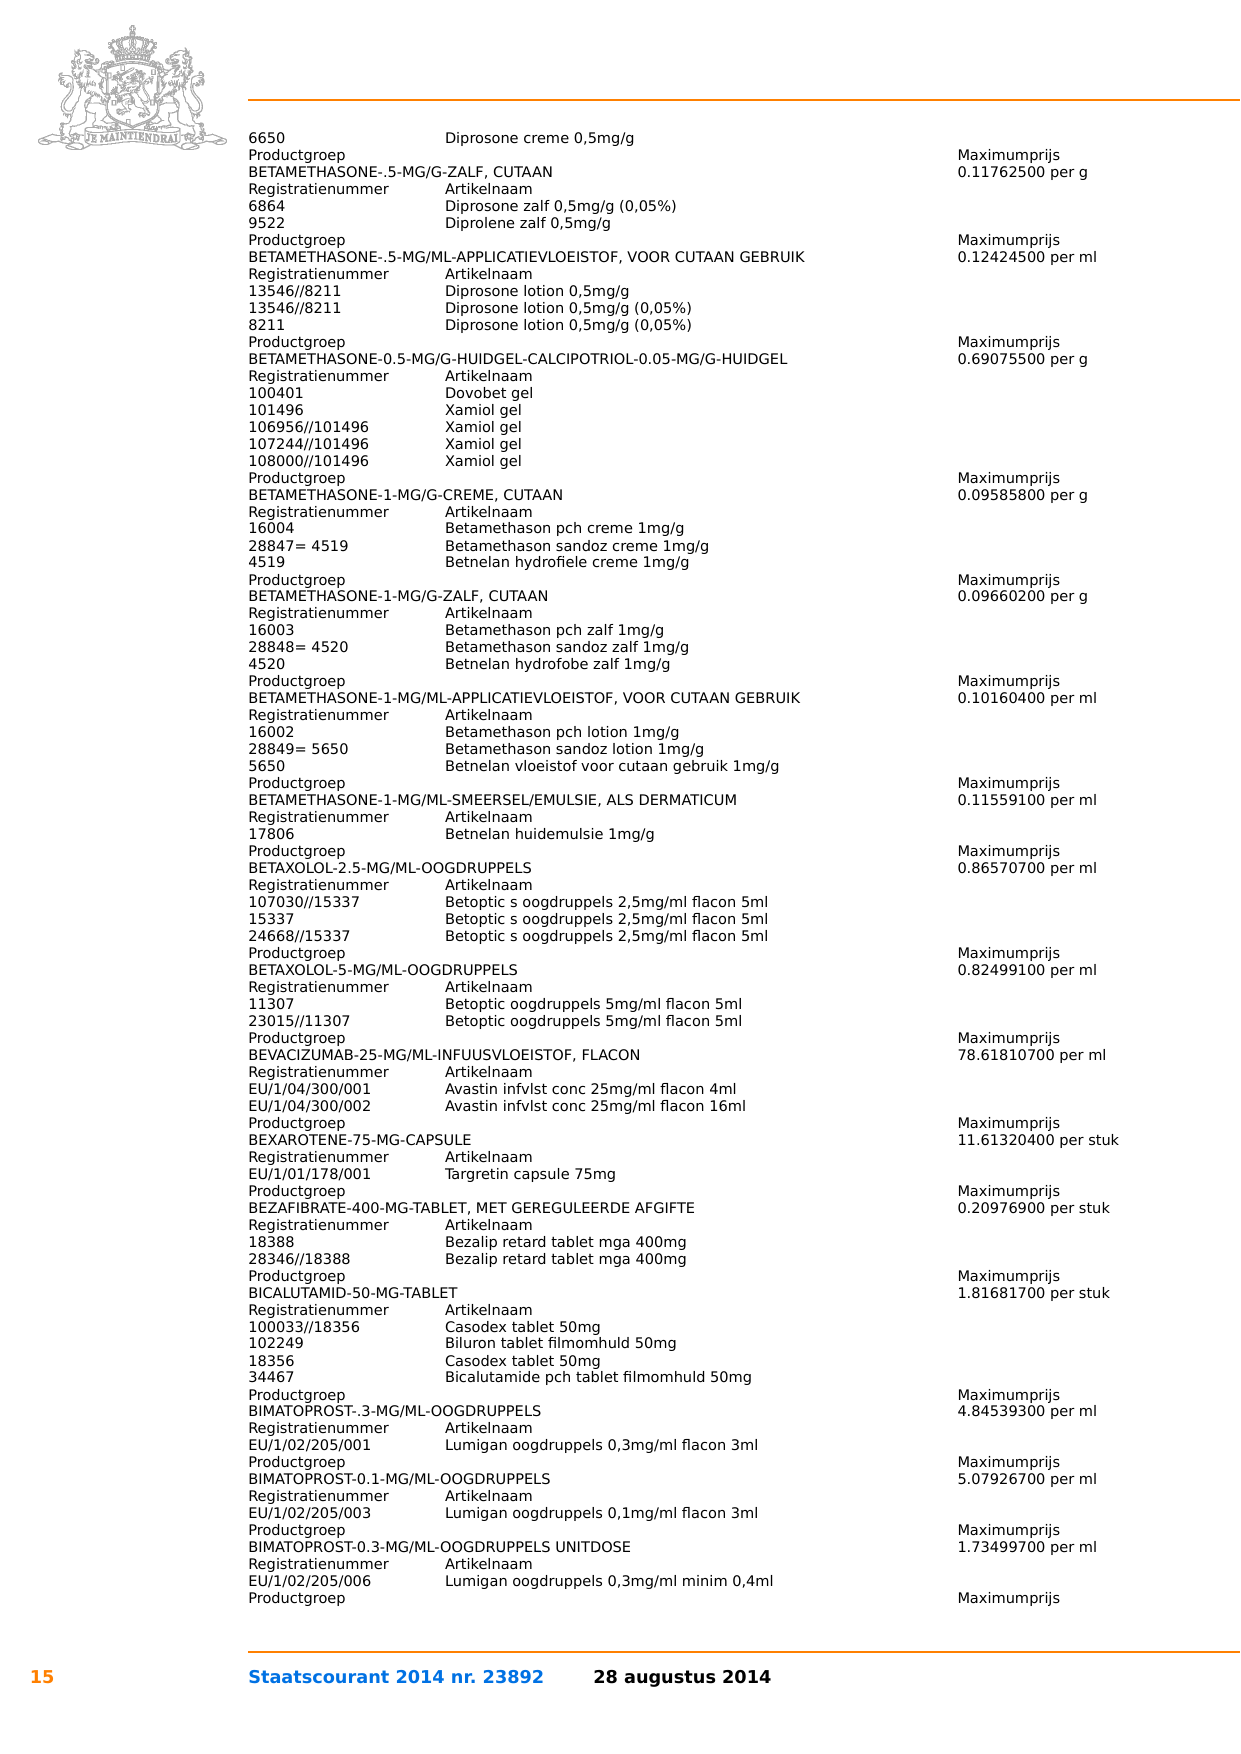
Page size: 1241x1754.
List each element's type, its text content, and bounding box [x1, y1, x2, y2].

table_cell [951, 758, 1163, 775]
table_cell Productgroep [248, 1115, 439, 1132]
table_cell [951, 385, 1163, 402]
table_cell Artikelnaam [439, 266, 951, 283]
table_cell 23015//11307 [248, 1013, 439, 1030]
table_cell [951, 1335, 1163, 1352]
table_cell 0.69075500 per g [951, 351, 1163, 368]
table_cell [951, 198, 1163, 215]
table_cell [951, 1013, 1163, 1030]
table_cell [951, 911, 1163, 928]
table_cell [951, 1437, 1163, 1454]
table_cell Betamethason sandoz creme 1mg/g [439, 538, 951, 554]
table_cell [951, 1217, 1163, 1233]
table_cell [951, 215, 1163, 232]
table_cell [951, 1505, 1163, 1522]
table_cell Registratienummer [248, 877, 439, 894]
table_cell Maximumprijs [951, 1268, 1163, 1284]
table_cell Artikelnaam [439, 1488, 951, 1505]
table_cell 17806 [248, 826, 439, 843]
table_cell Registratienummer [248, 1149, 439, 1166]
table_cell [951, 436, 1163, 452]
table_cell [951, 877, 1163, 894]
table_cell Maximumprijs [951, 147, 1163, 164]
table_cell Registratienummer [248, 266, 439, 283]
table_cell BEXAROTENE-75-MG-CAPSULE [248, 1132, 951, 1149]
table_cell Lumigan oogdruppels 0,3mg/ml flacon 3ml [439, 1437, 951, 1454]
table_cell Artikelnaam [439, 707, 951, 724]
table_cell Bezalip retard tablet mga 400mg [439, 1251, 951, 1267]
table_cell [951, 639, 1163, 656]
table_cell Productgroep [248, 1522, 439, 1539]
table_cell Productgroep [248, 571, 439, 588]
table_cell BETAMETHASONE-.5-MG/ML-APPLICATIEVLOEISTOF, VOOR CUTAAN GEBRUIK [248, 249, 951, 266]
table_cell 28847= 4519 [248, 538, 439, 554]
table_cell [951, 605, 1163, 622]
table_cell Targretin capsule 75mg [439, 1166, 951, 1183]
table_cell Betamethason pch creme 1mg/g [439, 520, 951, 537]
table_cell Lumigan oogdruppels 0,1mg/ml flacon 3ml [439, 1505, 951, 1522]
table_cell 0.11762500 per g [951, 164, 1163, 181]
table_cell [951, 894, 1163, 911]
table_cell Xamiol gel [439, 402, 951, 418]
table_cell [951, 300, 1163, 317]
table_cell [439, 673, 951, 690]
table_cell Avastin infvlst conc 25mg/ml flacon 4ml [439, 1081, 951, 1098]
table_cell [951, 368, 1163, 384]
table_cell Registratienummer [248, 1217, 439, 1233]
table_cell [951, 520, 1163, 537]
table_cell 4520 [248, 656, 439, 673]
table_cell BETAMETHASONE-1-MG/ML-SMEERSEL/EMULSIE, ALS DERMATICUM [248, 792, 951, 809]
table_cell 6864 [248, 198, 439, 215]
table_cell 0.10160400 per ml [951, 690, 1163, 707]
table_cell [951, 1149, 1163, 1166]
table_cell 13546//8211 [248, 300, 439, 317]
table_cell Registratienummer [248, 979, 439, 996]
table_cell 0.09585800 per g [951, 486, 1163, 503]
table_cell [439, 334, 951, 351]
table_cell 16003 [248, 622, 439, 639]
table_cell Maximumprijs [951, 945, 1163, 962]
table_cell 11.61320400 per stuk [951, 1132, 1163, 1149]
table_cell EU/1/02/205/006 [248, 1573, 439, 1590]
table_cell 100033//18356 [248, 1319, 439, 1335]
table_cell 100401 [248, 385, 439, 402]
table_cell Productgroep [248, 1386, 439, 1403]
table_cell Productgroep [248, 843, 439, 860]
table_cell [439, 945, 951, 962]
table_cell Registratienummer [248, 504, 439, 520]
table_cell 4.84539300 per ml [951, 1403, 1163, 1420]
table_cell Betamethason sandoz lotion 1mg/g [439, 741, 951, 758]
table_cell [439, 470, 951, 486]
table_cell Productgroep [248, 1183, 439, 1199]
table_cell EU/1/04/300/001 [248, 1081, 439, 1098]
table_cell [951, 283, 1163, 300]
table_cell Maximumprijs [951, 1386, 1163, 1403]
table_cell 106956//101496 [248, 419, 439, 436]
table_cell Maximumprijs [951, 1590, 1163, 1607]
table_cell Maximumprijs [951, 775, 1163, 792]
table_cell [439, 1183, 951, 1199]
table_cell Maximumprijs [951, 843, 1163, 860]
table_cell [951, 826, 1163, 843]
table_cell 11307 [248, 996, 439, 1013]
table_cell Betnelan hydrofobe zalf 1mg/g [439, 656, 951, 673]
table_cell 15337 [248, 911, 439, 928]
table_cell Registratienummer [248, 1420, 439, 1437]
table_cell [951, 1319, 1163, 1335]
table_cell Artikelnaam [439, 877, 951, 894]
table_cell Registratienummer [248, 1488, 439, 1505]
table_cell 108000//101496 [248, 453, 439, 469]
table_cell Casodex tablet 50mg [439, 1353, 951, 1369]
table_cell Artikelnaam [439, 1217, 951, 1233]
table_cell 4519 [248, 554, 439, 571]
table_cell 28346//18388 [248, 1251, 439, 1267]
table_cell Artikelnaam [439, 368, 951, 384]
table_cell [951, 996, 1163, 1013]
table_cell 78.61810700 per ml [951, 1047, 1163, 1064]
table_cell [439, 1268, 951, 1284]
table_cell Diprosone creme 0,5mg/g [439, 130, 951, 147]
table_cell BETAMETHASONE-1-MG/G-CREME, CUTAAN [248, 486, 951, 503]
table_cell [951, 707, 1163, 724]
table_cell [439, 232, 951, 249]
table_cell Artikelnaam [439, 979, 951, 996]
table_cell 107244//101496 [248, 436, 439, 452]
table_cell [951, 1369, 1163, 1386]
table_cell Lumigan oogdruppels 0,3mg/ml minim 0,4ml [439, 1573, 951, 1590]
table_cell Registratienummer [248, 1064, 439, 1081]
table_cell Artikelnaam [439, 1556, 951, 1573]
table_cell 1.73499700 per ml [951, 1539, 1163, 1556]
table_cell [951, 1251, 1163, 1267]
table_cell Artikelnaam [439, 1064, 951, 1081]
table_cell Productgroep [248, 232, 439, 249]
table_cell Productgroep [248, 334, 439, 351]
table_cell [439, 1386, 951, 1403]
table_cell 107030//15337 [248, 894, 439, 911]
table_cell Maximumprijs [951, 1115, 1163, 1132]
table_cell [439, 1030, 951, 1047]
table_cell Artikelnaam [439, 605, 951, 622]
table_cell BETAMETHASONE-0.5-MG/G-HUIDGEL-CALCIPOTRIOL-0.05-MG/G-HUIDGEL [248, 351, 951, 368]
table_cell [951, 1556, 1163, 1573]
table_cell Artikelnaam [439, 809, 951, 826]
table_cell Avastin infvlst conc 25mg/ml flacon 16ml [439, 1098, 951, 1115]
table_cell 0.11559100 per ml [951, 792, 1163, 809]
table_cell Productgroep [248, 1590, 439, 1607]
table_cell Registratienummer [248, 707, 439, 724]
table_cell [439, 1454, 951, 1471]
table_cell Productgroep [248, 673, 439, 690]
table_cell Productgroep [248, 147, 439, 164]
table_cell [951, 1098, 1163, 1115]
table_cell Productgroep [248, 1454, 439, 1471]
table_cell 1.81681700 per stuk [951, 1285, 1163, 1301]
table_cell [951, 130, 1163, 147]
table_cell 24668//15337 [248, 928, 439, 945]
table_cell Xamiol gel [439, 436, 951, 452]
table_cell Registratienummer [248, 181, 439, 198]
table_cell Registratienummer [248, 809, 439, 826]
table_cell Maximumprijs [951, 1183, 1163, 1199]
table_cell [951, 1420, 1163, 1437]
table_cell 9522 [248, 215, 439, 232]
table_cell Maximumprijs [951, 1454, 1163, 1471]
table_cell 28848= 4520 [248, 639, 439, 656]
table_cell Registratienummer [248, 1301, 439, 1318]
table_cell Maximumprijs [951, 571, 1163, 588]
table_cell EU/1/01/178/001 [248, 1166, 439, 1183]
table_cell [951, 1301, 1163, 1318]
table_cell [951, 1064, 1163, 1081]
table_cell 101496 [248, 402, 439, 418]
table_cell [951, 724, 1163, 741]
table_cell Productgroep [248, 470, 439, 486]
table_cell [951, 741, 1163, 758]
table_cell BIMATOPROST-0.1-MG/ML-OOGDRUPPELS [248, 1471, 951, 1488]
table_cell [439, 1115, 951, 1132]
table_cell Artikelnaam [439, 1149, 951, 1166]
table_cell [951, 554, 1163, 571]
table_cell 102249 [248, 1335, 439, 1352]
table_cell Maximumprijs [951, 1030, 1163, 1047]
table_cell [439, 1522, 951, 1539]
table_cell Betoptic oogdruppels 5mg/ml flacon 5ml [439, 1013, 951, 1030]
table_cell BETAMETHASONE-.5-MG/G-ZALF, CUTAAN [248, 164, 951, 181]
table_cell BEZAFIBRATE-400-MG-TABLET, MET GEREGULEERDE AFGIFTE [248, 1200, 951, 1217]
table_cell Registratienummer [248, 368, 439, 384]
table_cell Artikelnaam [439, 1301, 951, 1318]
table_cell [951, 1573, 1163, 1590]
table_cell BIMATOPROST-.3-MG/ML-OOGDRUPPELS [248, 1403, 951, 1420]
table_cell 8211 [248, 317, 439, 334]
table_cell [951, 266, 1163, 283]
picture [38, 25, 227, 150]
table_cell 0.20976900 per stuk [951, 1200, 1163, 1217]
table_cell [951, 656, 1163, 673]
table_cell Xamiol gel [439, 453, 951, 469]
table_cell 18388 [248, 1234, 439, 1251]
table_cell Betoptic oogdruppels 5mg/ml flacon 5ml [439, 996, 951, 1013]
table_cell Betnelan huidemulsie 1mg/g [439, 826, 951, 843]
table_cell BICALUTAMID-50-MG-TABLET [248, 1285, 951, 1301]
table_cell Artikelnaam [439, 181, 951, 198]
table_cell Maximumprijs [951, 470, 1163, 486]
table_cell Bicalutamide pch tablet filmomhuld 50mg [439, 1369, 951, 1386]
table_cell 16004 [248, 520, 439, 537]
table_cell [439, 1590, 951, 1607]
table_cell Casodex tablet 50mg [439, 1319, 951, 1335]
table_cell [951, 1081, 1163, 1098]
table_cell 6650 [248, 130, 439, 147]
table_cell [951, 1234, 1163, 1251]
table_cell Betoptic s oogdruppels 2,5mg/ml flacon 5ml [439, 928, 951, 945]
table_cell 16002 [248, 724, 439, 741]
table_cell [439, 571, 951, 588]
table_cell 28849= 5650 [248, 741, 439, 758]
table_cell Xamiol gel [439, 419, 951, 436]
table_cell [951, 402, 1163, 418]
table_cell Diprosone lotion 0,5mg/g (0,05%) [439, 317, 951, 334]
table_cell [951, 1353, 1163, 1369]
table_cell Maximumprijs [951, 673, 1163, 690]
table_cell Betoptic s oogdruppels 2,5mg/ml flacon 5ml [439, 911, 951, 928]
table_cell Registratienummer [248, 1556, 439, 1573]
table_cell BEVACIZUMAB-25-MG/ML-INFUUSVLOEISTOF, FLACON [248, 1047, 951, 1064]
table_cell 0.86570700 per ml [951, 860, 1163, 877]
table_cell Biluron tablet filmomhuld 50mg [439, 1335, 951, 1352]
table_cell Registratienummer [248, 605, 439, 622]
table_cell BETAMETHASONE-1-MG/G-ZALF, CUTAAN [248, 588, 951, 605]
table_cell EU/1/02/205/001 [248, 1437, 439, 1454]
table_cell Maximumprijs [951, 1522, 1163, 1539]
table_cell [951, 419, 1163, 436]
table_cell 0.82499100 per ml [951, 962, 1163, 979]
table_cell Betamethason pch zalf 1mg/g [439, 622, 951, 639]
table_cell Diprolene zalf 0,5mg/g [439, 215, 951, 232]
table_cell Betoptic s oogdruppels 2,5mg/ml flacon 5ml [439, 894, 951, 911]
table_cell Productgroep [248, 1268, 439, 1284]
table_cell 18356 [248, 1353, 439, 1369]
table_cell 0.09660200 per g [951, 588, 1163, 605]
table_cell [951, 809, 1163, 826]
table_cell [951, 622, 1163, 639]
table_cell Betamethason pch lotion 1mg/g [439, 724, 951, 741]
table_cell [951, 181, 1163, 198]
table_cell BETAXOLOL-5-MG/ML-OOGDRUPPELS [248, 962, 951, 979]
table_cell 13546//8211 [248, 283, 439, 300]
table_cell Artikelnaam [439, 1420, 951, 1437]
table_cell Bezalip retard tablet mga 400mg [439, 1234, 951, 1251]
table_cell Diprosone lotion 0,5mg/g (0,05%) [439, 300, 951, 317]
table_cell 5.07926700 per ml [951, 1471, 1163, 1488]
table_cell Betamethason sandoz zalf 1mg/g [439, 639, 951, 656]
table_cell [439, 843, 951, 860]
table_cell Diprosone zalf 0,5mg/g (0,05%) [439, 198, 951, 215]
table_cell BETAXOLOL-2.5-MG/ML-OOGDRUPPELS [248, 860, 951, 877]
table_cell Betnelan hydrofiele creme 1mg/g [439, 554, 951, 571]
table_cell Maximumprijs [951, 334, 1163, 351]
table_cell [951, 538, 1163, 554]
table_cell Betnelan vloeistof voor cutaan gebruik 1mg/g [439, 758, 951, 775]
table_cell [439, 147, 951, 164]
table_cell 34467 [248, 1369, 439, 1386]
table_cell [951, 453, 1163, 469]
table_cell Maximumprijs [951, 232, 1163, 249]
table_cell [951, 504, 1163, 520]
table_cell Dovobet gel [439, 385, 951, 402]
table_cell BETAMETHASONE-1-MG/ML-APPLICATIEVLOEISTOF, VOOR CUTAAN GEBRUIK [248, 690, 951, 707]
table_cell Diprosone lotion 0,5mg/g [439, 283, 951, 300]
table_cell Productgroep [248, 1030, 439, 1047]
table_cell [951, 979, 1163, 996]
table_cell [951, 317, 1163, 334]
table_cell Productgroep [248, 775, 439, 792]
table_cell [951, 1488, 1163, 1505]
table_cell EU/1/04/300/002 [248, 1098, 439, 1115]
table_cell 5650 [248, 758, 439, 775]
table_cell EU/1/02/205/003 [248, 1505, 439, 1522]
table_cell [951, 928, 1163, 945]
table_cell Artikelnaam [439, 504, 951, 520]
table_cell [439, 775, 951, 792]
table_cell BIMATOPROST-0.3-MG/ML-OOGDRUPPELS UNITDOSE [248, 1539, 951, 1556]
table_cell [951, 1166, 1163, 1183]
table_cell 0.12424500 per ml [951, 249, 1163, 266]
table_cell Productgroep [248, 945, 439, 962]
